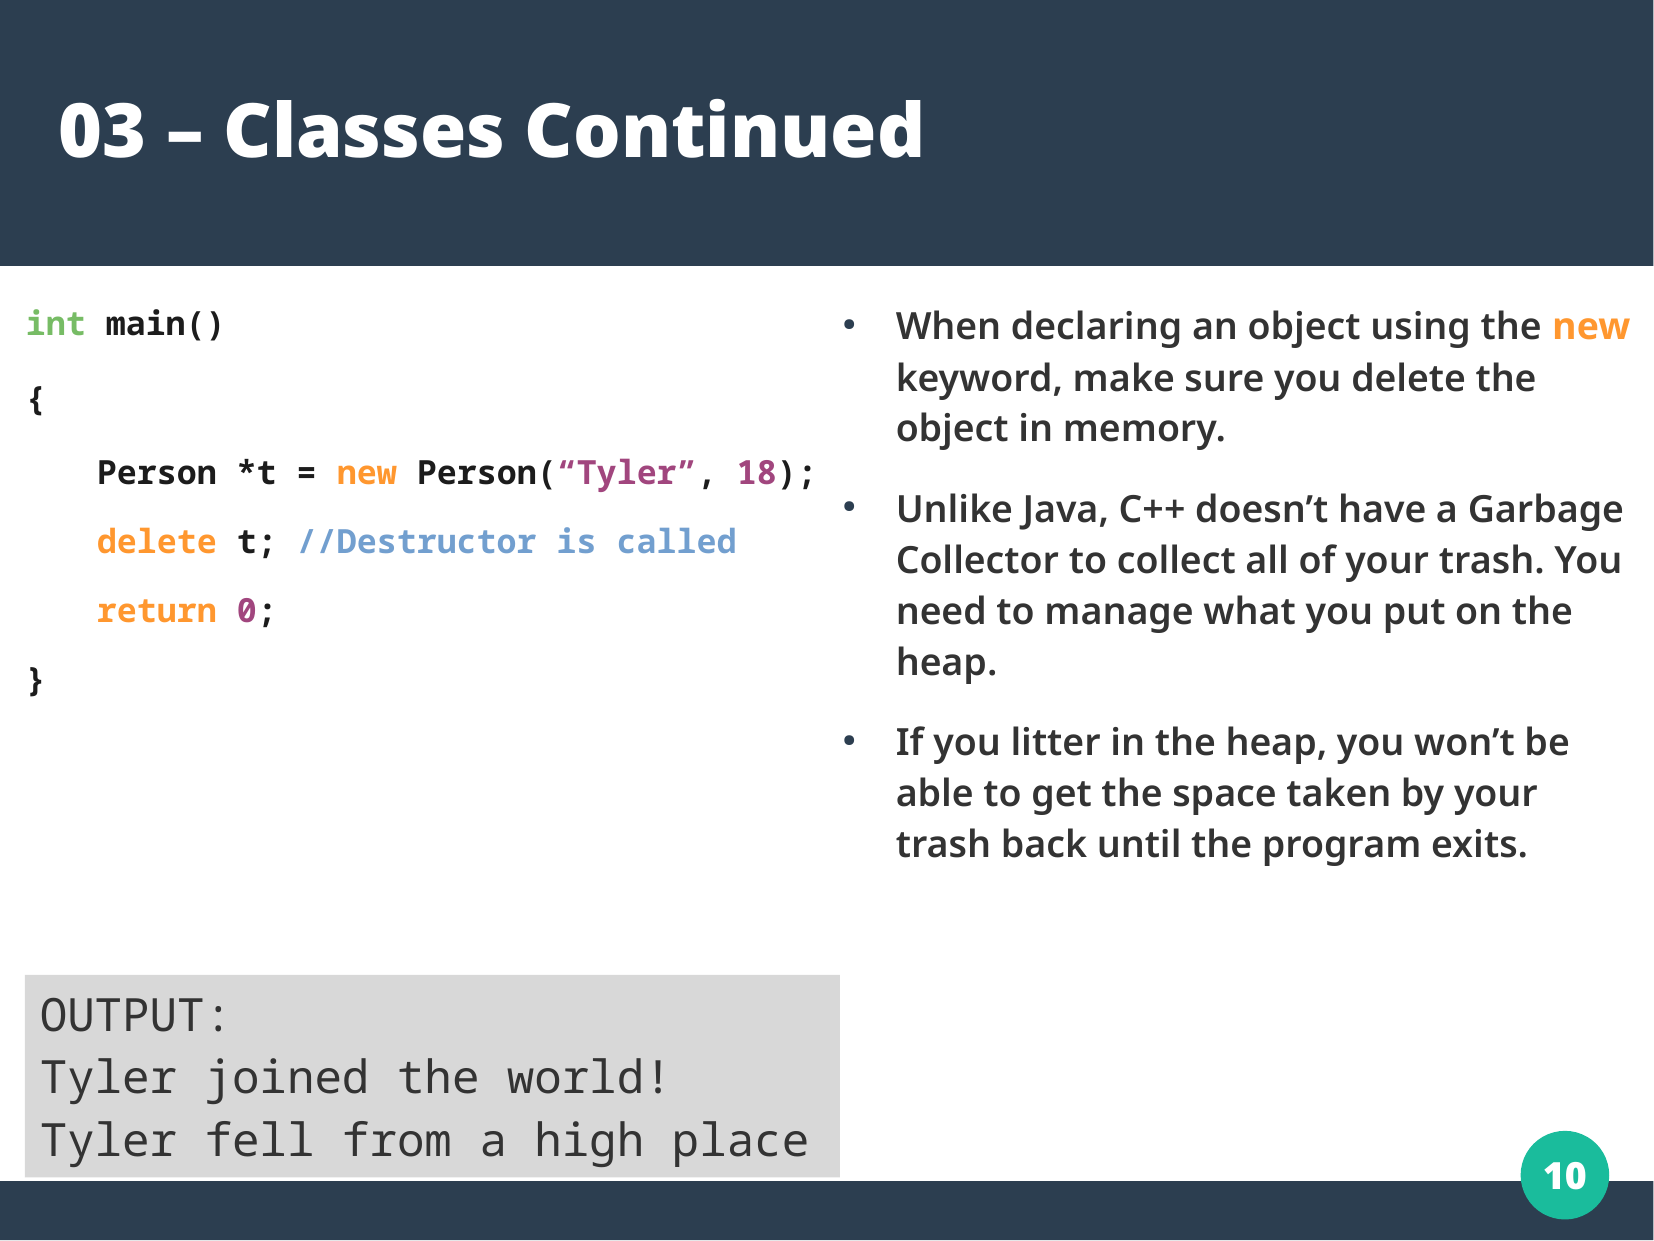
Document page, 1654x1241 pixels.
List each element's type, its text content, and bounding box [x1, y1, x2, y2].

list int main() { Person *t = new Person(“Tyler”, 18); delete t; //Destructor is called return 0; } [0, 299, 824, 1127]
list When declaring an object using the new keyword, make sure you delete the object in memory. Unlike Java, C++ doesn’t have a Garbage Collector to collect all of your trash. You need to manage what you put on the heap. If you litter in the heap, you won’t be able to get the space taken by your trash back until the program exits. [824, 299, 1635, 1155]
title 03 – Classes Continued [58, 49, 1595, 207]
text_box OUTPUT: Tyler joined the world! Tyler fell from a high place [24, 974, 840, 1155]
